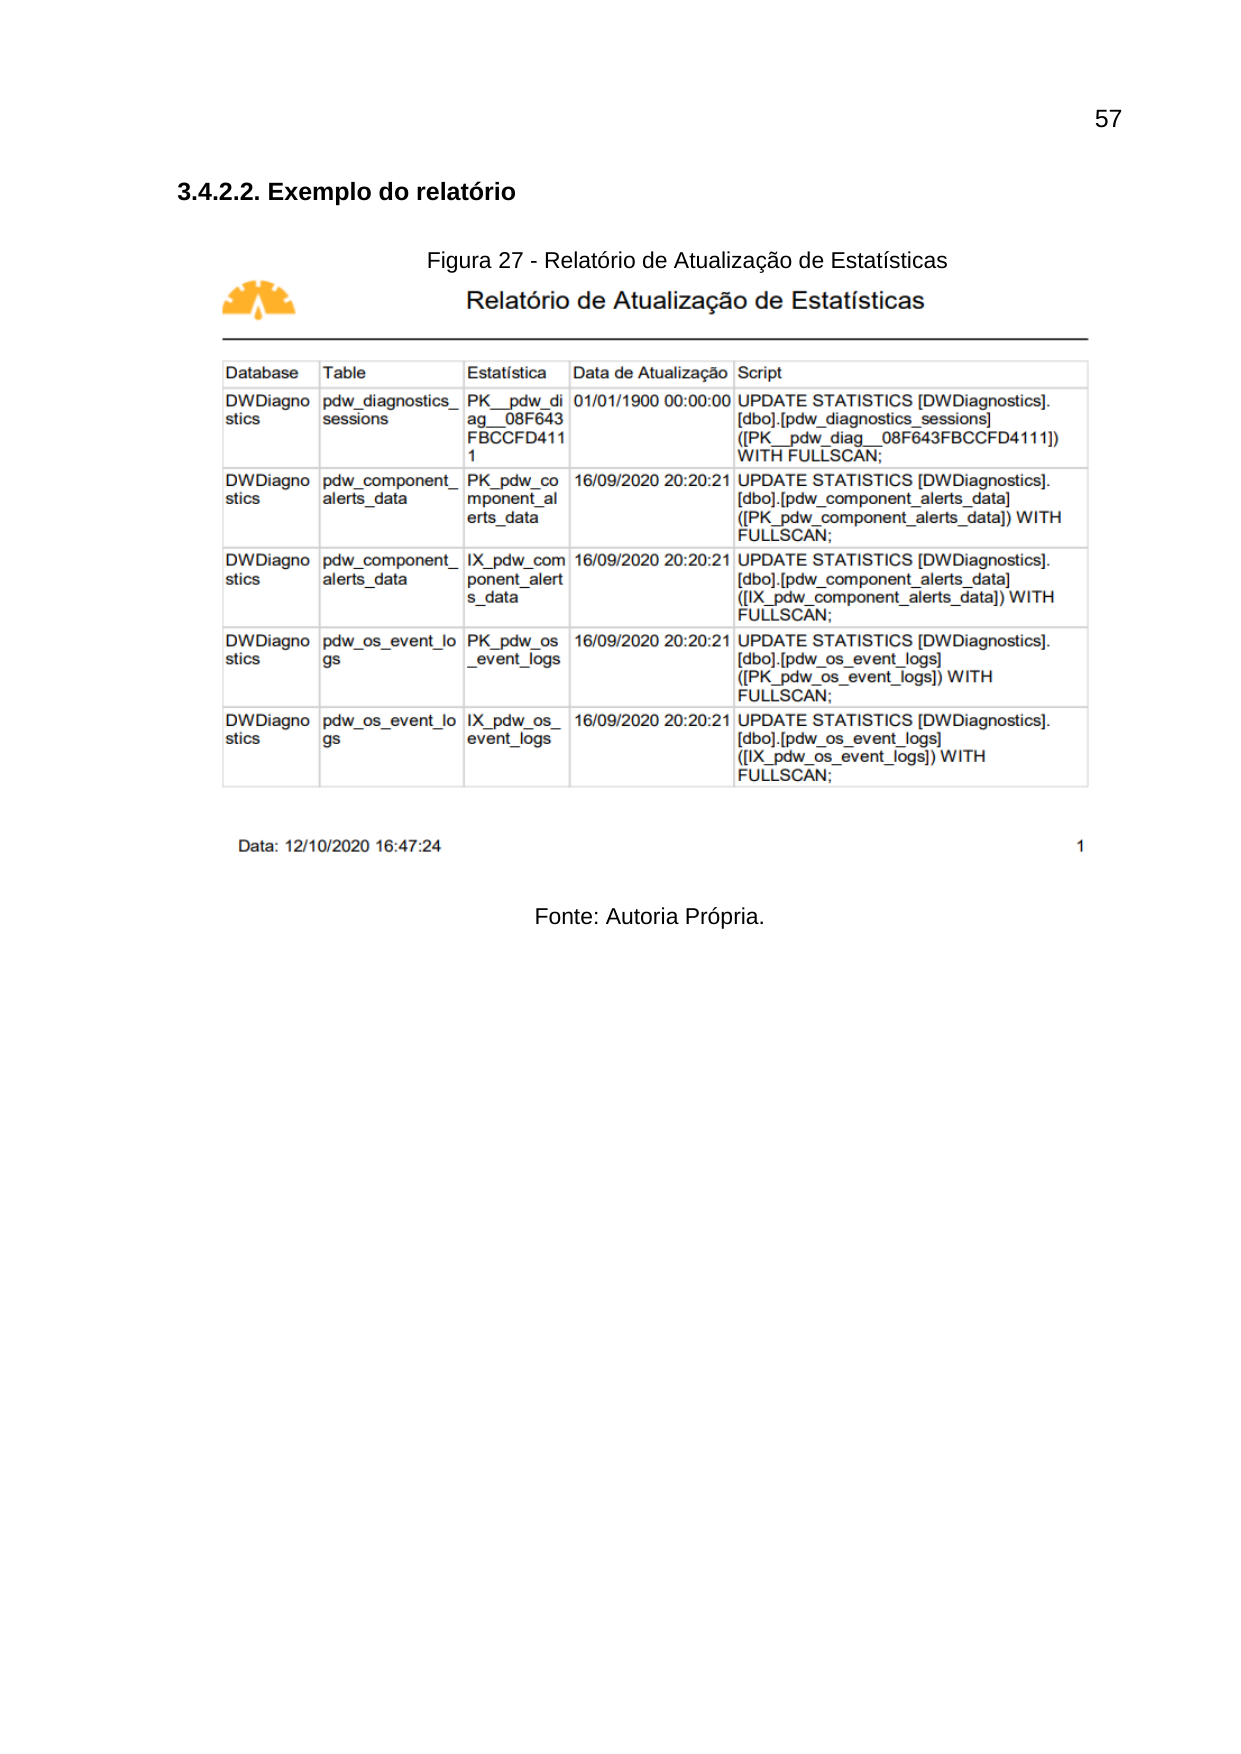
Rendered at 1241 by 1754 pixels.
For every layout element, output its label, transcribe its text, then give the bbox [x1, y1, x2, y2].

picture [200, 273, 1099, 864]
text Figura 27 - Relatório de Atualização de Estatísticas [177, 247, 1122, 273]
text Fonte: Autoria Própria. [177, 864, 1122, 929]
subtitle 3.4.2.2. Exemplo do relatório [177, 177, 1122, 206]
